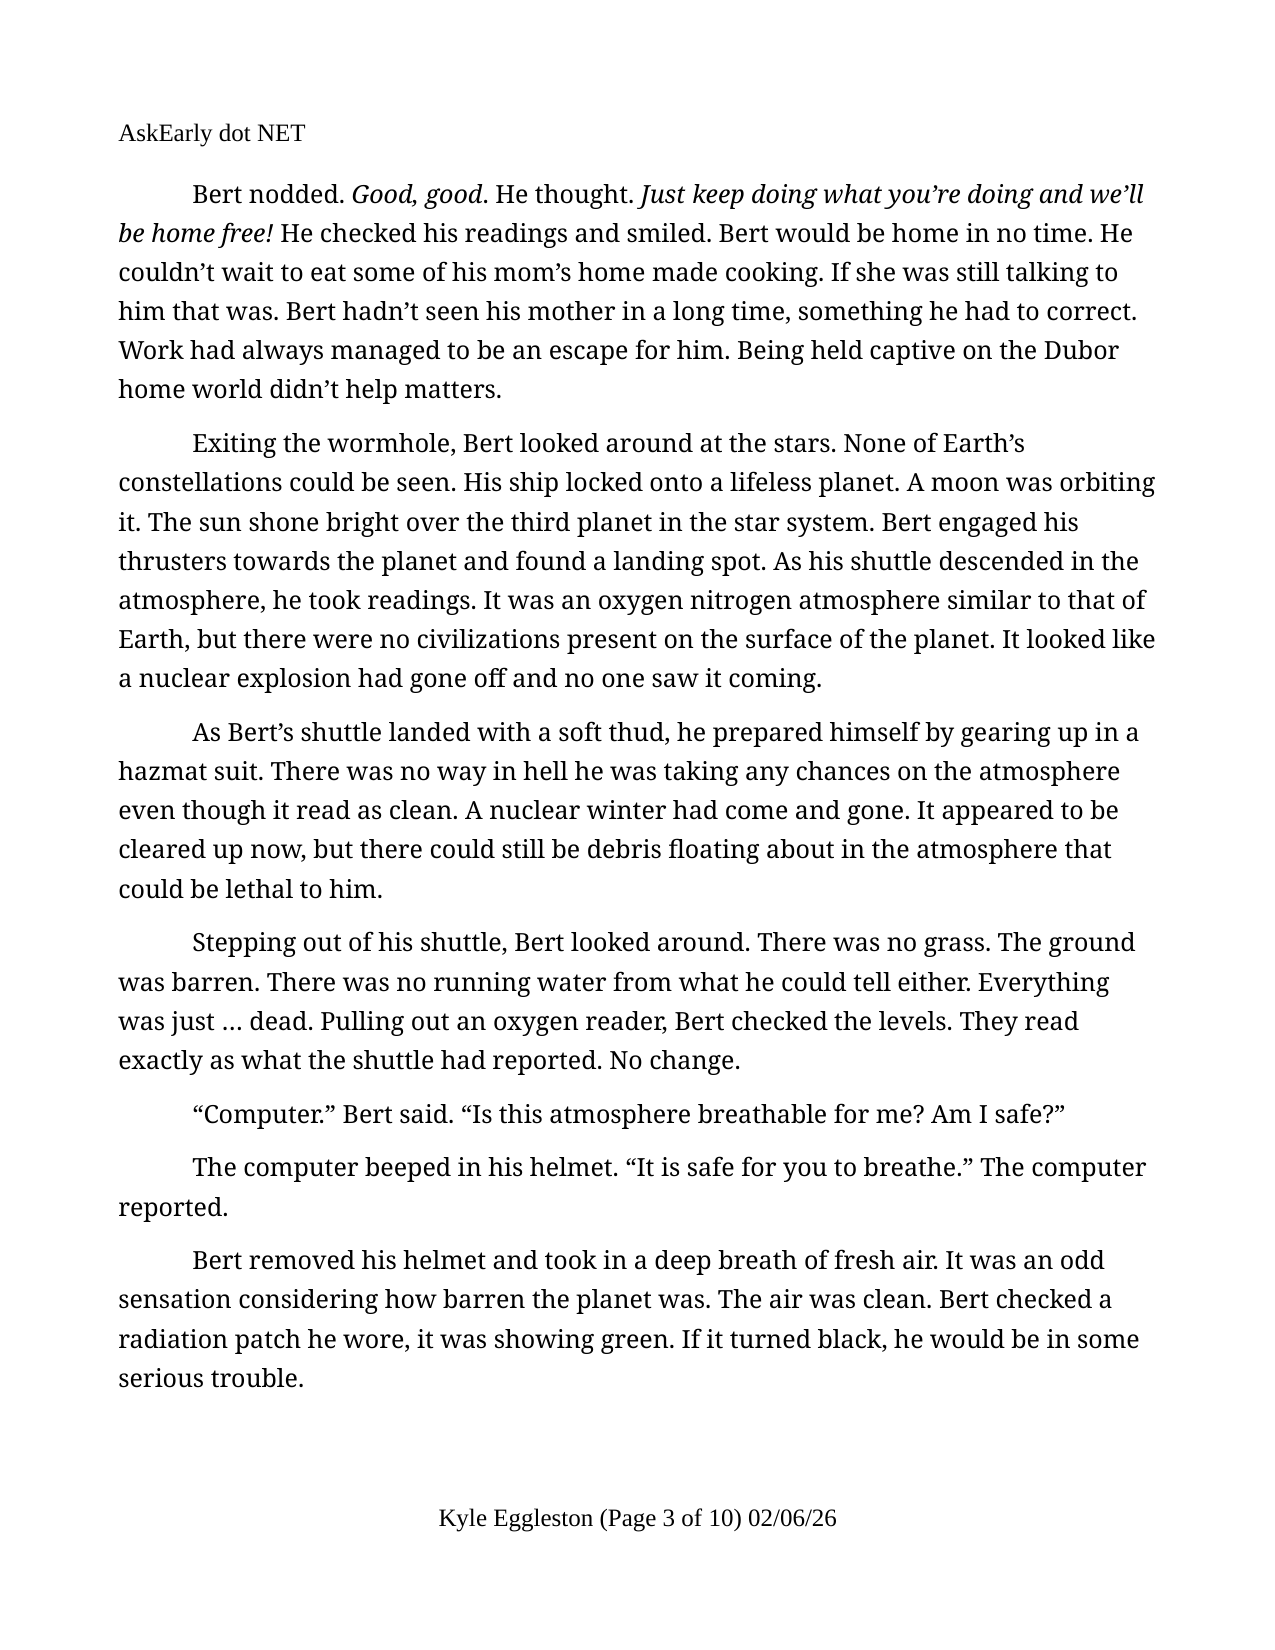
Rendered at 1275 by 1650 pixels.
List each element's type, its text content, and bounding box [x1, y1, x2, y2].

text “Computer.” Bert said. “Is this atmosphere breathable for me? Am I safe?” [118, 1096, 1157, 1130]
text The computer beeped in his helmet. “It is safe for you to breathe.” The computer reported. [118, 1150, 1157, 1223]
text Bert removed his helmet and took in a deep breath of fresh air. It was an odd sensation considering how barren the planet was. The air was clean. Bert checked a radiation patch he wore, it was showing green. If it turned black, he would be in some serious trouble. [118, 1243, 1157, 1394]
text As Bert’s shuttle landed with a soft thud, he prepared himself by gearing up in a hazmat suit. There was no way in hell he was taking any chances on the atmosphere even though it read as clean. A nuclear winter had come and gone. It appeared to be cleared up now, but there could still be debris floating about in the atmosphere that could be lethal to him. [118, 715, 1157, 905]
text Exiting the wormhole, Bert looked around at the stars. None of Earth’s constellations could be seen. His ship locked onto a lifeless planet. A moon was orbiting it. The sun shone bright over the third planet in the star system. Bert engaged his thrusters towards the planet and found a landing spot. As his shuttle descended in the atmosphere, he took readings. It was an oxygen nitrogen atmosphere similar to that of Earth, but there were no civilizations present on the surface of the planet. It looked like a nuclear explosion had gone off and no one saw it coming. [118, 426, 1157, 695]
text Stepping out of his shuttle, Bert looked around. There was no grass. The ground was barren. There was no running water from what he could tell either. Everything was just … dead. Pulling out an oxygen reader, Bert checked the levels. They read exactly as what the shuttle had reported. No change. [118, 925, 1157, 1077]
text Bert nodded. Good, good. He thought. Just keep doing what you’re doing and we’ll be home free! He checked his readings and smiled. Bert would be home in no time. He couldn’t wait to eat some of his mom’s home made cooking. If she was still talking to him that was. Bert hadn’t seen his mother in a long time, something he had to correct. Work had always managed to be an escape for him. Being held captive on the Dubor home world didn’t help matters. [118, 176, 1157, 406]
